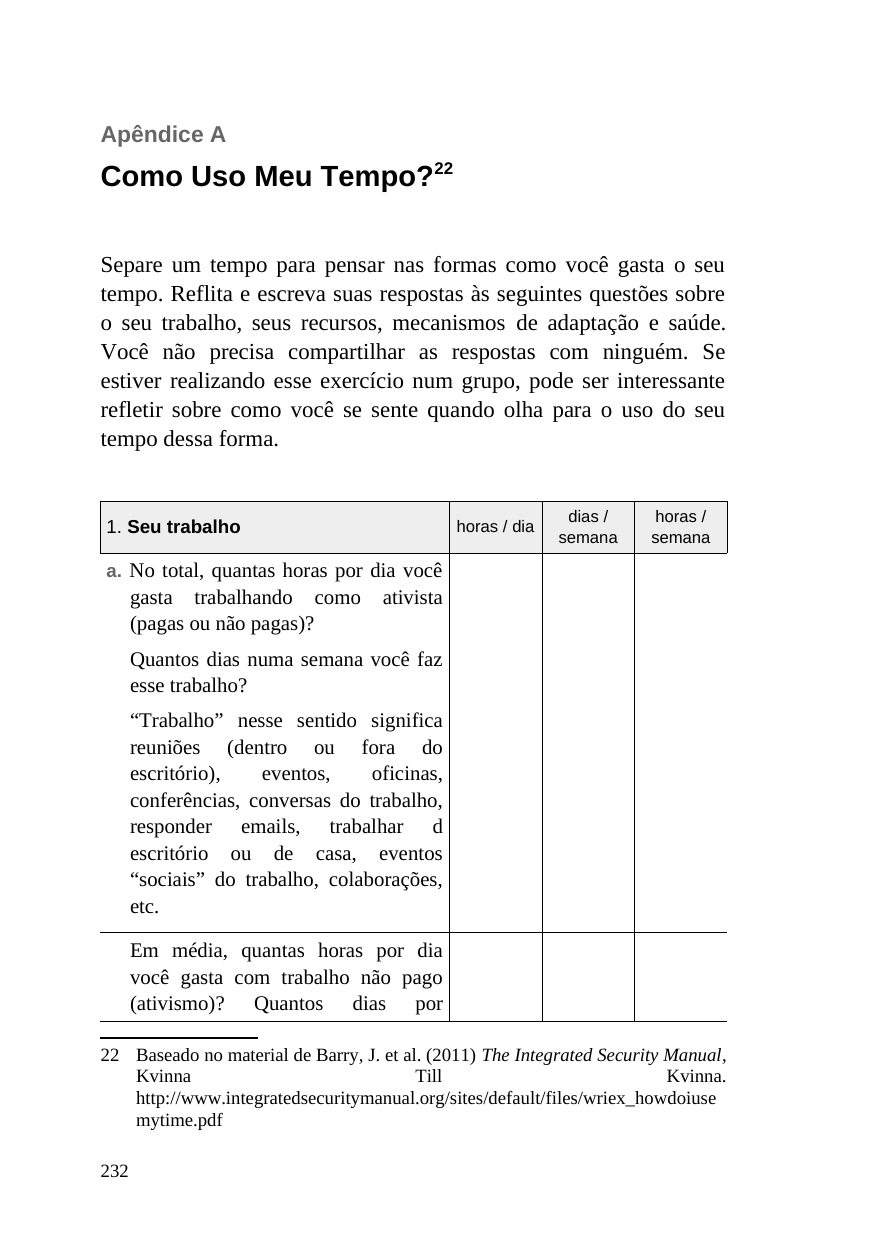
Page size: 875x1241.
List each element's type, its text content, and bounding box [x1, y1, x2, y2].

table_cell [450, 554, 542, 932]
table_cell [543, 933, 634, 1021]
table_cell [450, 933, 542, 1021]
table_cell a. No total, quantas horas por dia você gasta trabalhando como ativista (pagas ou não pagas)? Quantos dias numa semana você faz esse trabalho? “Trabalho” nesse sentido significa reuniões (dentro ou fora do escritório), eventos, oficinas, conferências, conversas do trabalho, responder emails, trabalhar d escritório ou de casa, eventos “sociais” do trabalho, colaborações, etc. [100, 554, 449, 932]
table_header horas / semana [635, 502, 727, 553]
table_header horas / dia [450, 502, 542, 553]
table_header 1. Seu trabalho [101, 502, 449, 553]
text Baseado no material de Barry, J. et al. (2011) The Integrated Security Manual, Kvinna Till Kvinna. http://www.integratedsecuritymanual.org/sites/default/files/wriex_howdoiusemytime.pdf [100, 1044, 726, 1130]
text Apêndice A [100, 121, 726, 147]
table_cell Em média, quantas horas por dia você gasta com trabalho não pago (ativismo)? Quantos dias por [100, 933, 449, 1021]
table_header dias / semana [543, 502, 634, 553]
table_cell [635, 933, 727, 1021]
text Separe um tempo para pensar nas formas como você gasta o seu tempo. Reflita e escreva suas respostas às seguintes questões sobre o seu trabalho, seus recursos, mecanismos de adaptação e saúde. Você não precisa compartilhar as respostas com ninguém. Se estiver realizando esse exercício num grupo, pode ser interessante refletir sobre como você se sente quando olha para o uso do seu tempo dessa forma. [100, 251, 726, 452]
table_cell [543, 554, 634, 932]
table_cell [635, 554, 727, 932]
subtitle Como Uso Meu Tempo? [100, 159, 726, 192]
